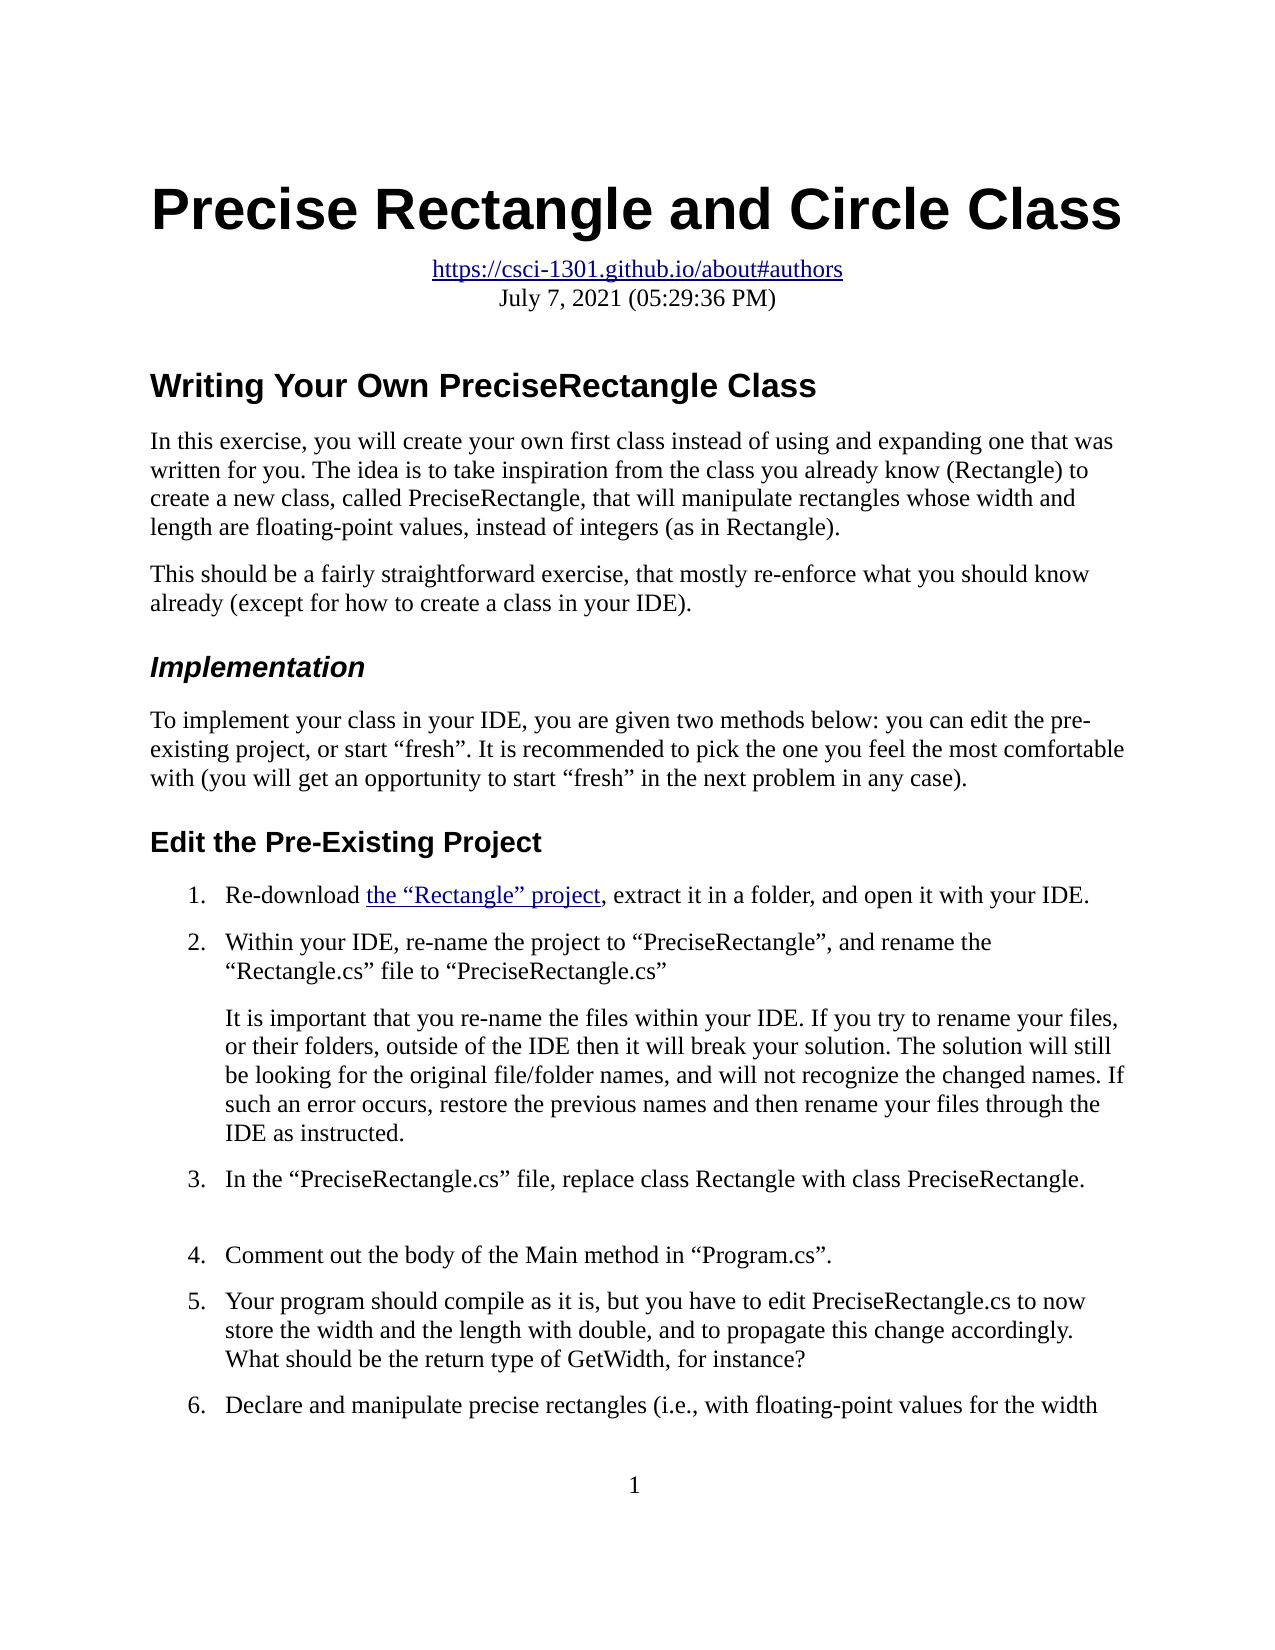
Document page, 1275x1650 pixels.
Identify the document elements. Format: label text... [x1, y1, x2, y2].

list It is important that you re-name the files within your IDE. If you try to rename your files, or their folders, outside of the IDE then it will break your solution. The solution will still be looking for the original file/folder names, and will not recognize the changed names. If such an error occurs, restore the previous names and then rename your files through the IDE as instructed. [187, 1003, 1125, 1146]
list Comment out the body of the Main method in “Program.cs”. [187, 1240, 1125, 1268]
text To implement your class in your IDE, you are given two methods below: you can edit the pre-existing project, or start “fresh”. It is recommended to pick the one you feel the most comfortable with (you will get an opportunity to start “fresh” in the next problem in any case). [150, 705, 1125, 792]
list Re-download the “Rectangle” project, extract it in a folder, and open it with your IDE. [187, 881, 1125, 909]
text https://csci-1301.github.io/about#authors [150, 254, 1125, 283]
subtitle Edit the Pre-Existing Project [150, 826, 1125, 859]
title Precise Rectangle and Circle Class [150, 175, 1125, 242]
subtitle Writing Your Own PreciseRectangle Class [150, 366, 1125, 404]
text In this exercise, you will create your own first class instead of using and expanding one that was written for you. The idea is to take inspiration from the class you already know (Rectangle) to create a new class, called PreciseRectangle, that will manipulate rectangles whose width and length are floating-point values, instead of integers (as in Rectangle). [150, 426, 1125, 541]
list Your program should compile as it is, but you have to edit PreciseRectangle.cs to now store the width and the length with double, and to propagate this change accordingly. What should be the return type of GetWidth, for instance? [187, 1286, 1125, 1373]
text July 7, 2021 (05:29:36 PM) [150, 283, 1125, 312]
text This should be a fairly straightforward exercise, that mostly re-enforce what you should know already (except for how to create a class in your IDE). [150, 559, 1125, 616]
list Within your IDE, re-name the project to “PreciseRectangle”, and rename the “Rectangle.cs” file to “PreciseRectangle.cs” [187, 927, 1125, 985]
list Declare and manipulate precise rectangles (i.e., with floating-point values for the width [187, 1391, 1125, 1419]
list In the “PreciseRectangle.cs” file, replace class Rectangle with class PreciseRectangle. [187, 1164, 1125, 1222]
subtitle Implementation [150, 650, 1125, 684]
